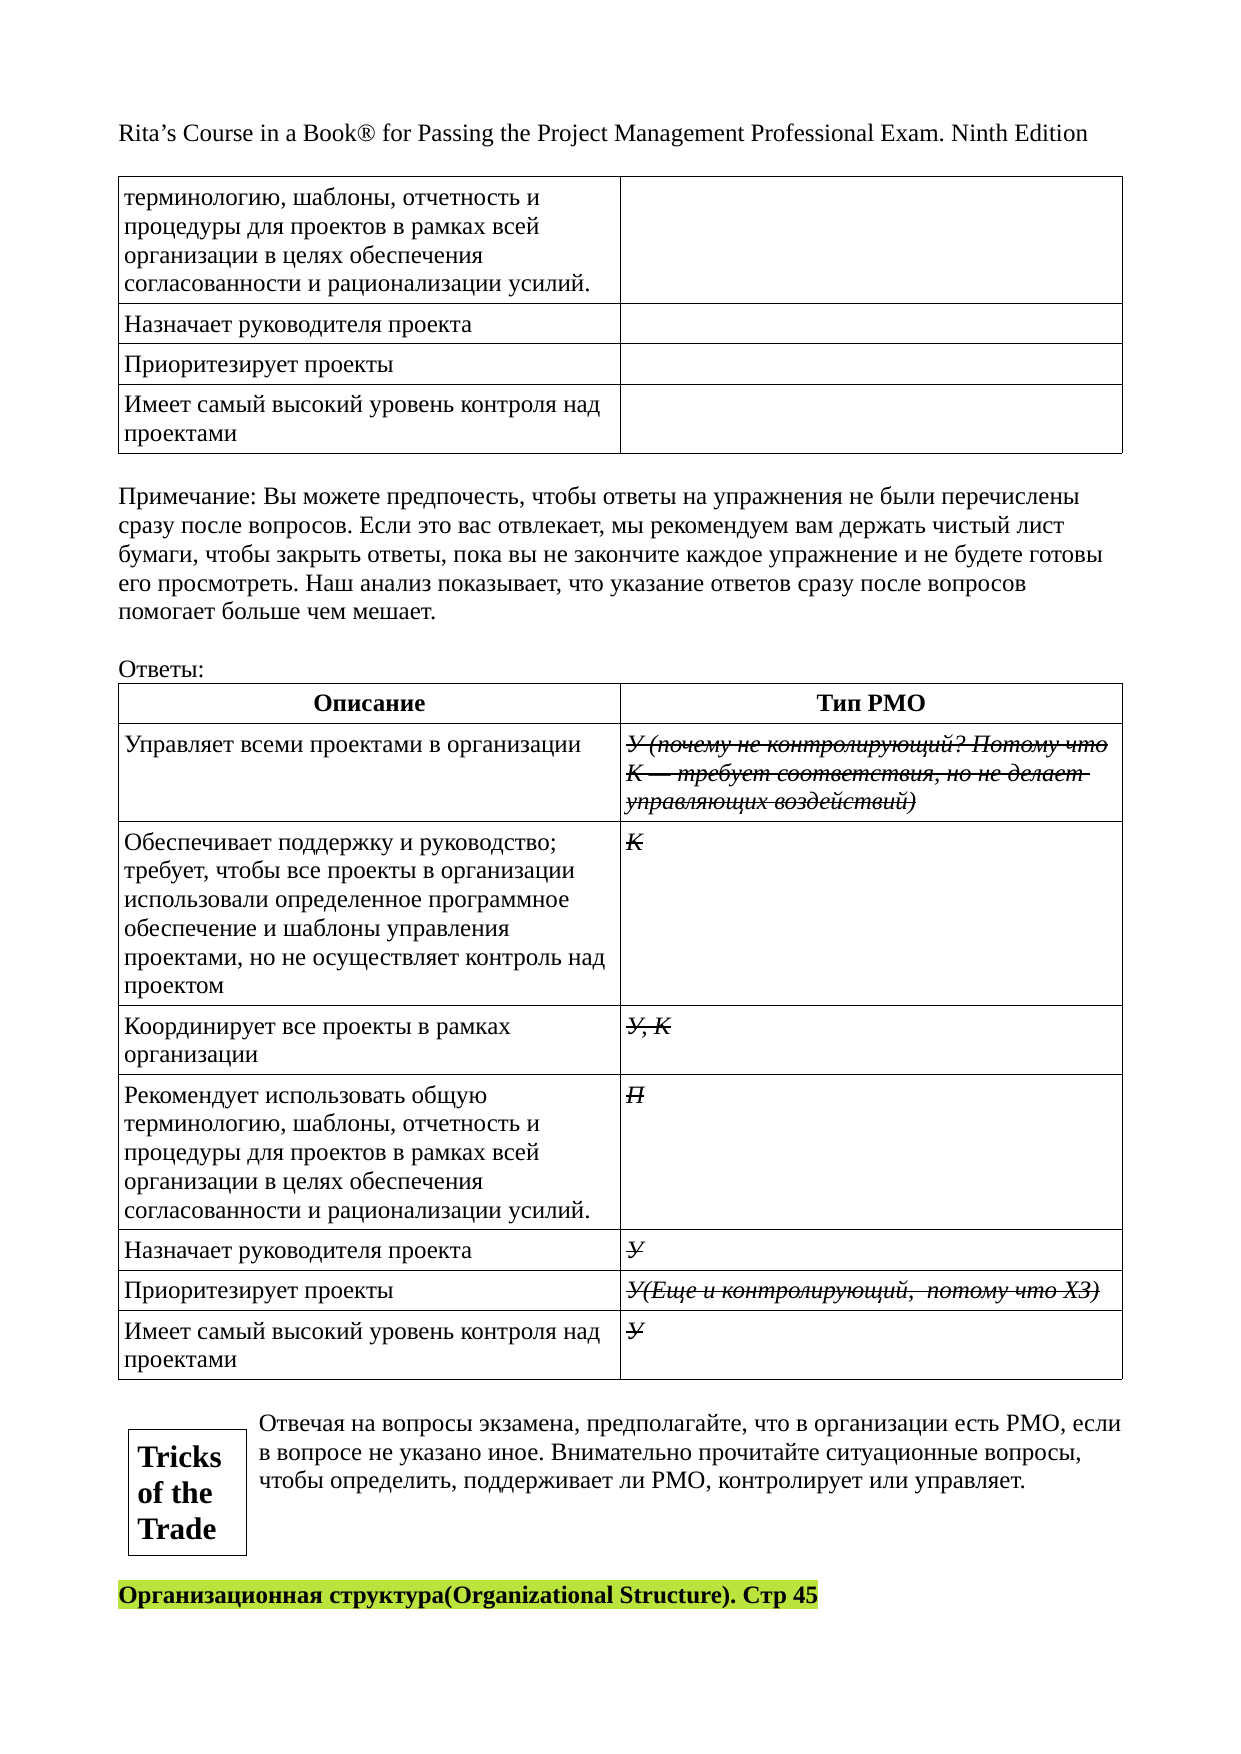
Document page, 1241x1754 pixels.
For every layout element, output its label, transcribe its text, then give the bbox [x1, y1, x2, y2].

table_cell У, К [621, 1006, 1122, 1074]
table_cell У(Еще и контролирующий, потому что ХЗ) [621, 1271, 1122, 1310]
text Ответы: [118, 654, 1122, 683]
text Организационная структура(Organizational Structure). Стр 45 [118, 1580, 1122, 1609]
table_cell У (почему не контролирующий? Потому что К — требует соответствия, но не делает управляющих воздействий) [621, 724, 1122, 821]
table_cell Имеет самый высокий уровень контроля над проектами [119, 1311, 620, 1379]
table_cell Управляет всеми проектами в организации [119, 724, 620, 821]
table_cell терминологию, шаблоны, отчетность и процедуры для проектов в рамках всей организации в целях обеспечения согласованности и рационализации усилий. [119, 177, 620, 303]
table_cell П [621, 1075, 1122, 1229]
table_cell Приоритезирует проекты [119, 344, 620, 383]
table_cell Назначает руководителя проекта [119, 1230, 620, 1269]
table_cell [621, 304, 1122, 343]
table_header Описание [119, 684, 620, 723]
table_cell [621, 177, 1122, 303]
table_cell [621, 385, 1122, 453]
table_cell Рекомендует использовать общую терминологию, шаблоны, отчетность и процедуры для проектов в рамках всей организации в целях обеспечения согласованности и рационализации усилий. [119, 1075, 620, 1229]
table_header Тип PMO [621, 684, 1122, 723]
text Tricks of the Trade [137, 1438, 238, 1546]
text Отвечая на вопросы экзамена, предполагайте, что в организации есть PMO, если в вопросе не указано иное. Внимательно прочитайте ситуационные вопросы, чтобы определить, поддерживает ли PMO, контролирует или управляет. [118, 1408, 1122, 1494]
table_cell К [621, 822, 1122, 1005]
table_cell Имеет самый высокий уровень контроля над проектами [119, 385, 620, 453]
table_cell У [621, 1230, 1122, 1269]
table_cell [621, 344, 1122, 383]
table_cell У [621, 1311, 1122, 1379]
table_cell Координирует все проекты в рамках организации [119, 1006, 620, 1074]
table_cell Обеспечивает поддержку и руководство; требует, чтобы все проекты в организации использовали определенное программное обеспечение и шаблоны управления проектами, но не осуществляет контроль над проектом [119, 822, 620, 1005]
table_cell Приоритезирует проекты [119, 1271, 620, 1310]
table_cell Назначает руководителя проекта [119, 304, 620, 343]
text Примечание: Вы можете предпочесть, чтобы ответы на упражнения не были перечислены сразу после вопросов. Если это вас отвлекает, мы рекомендуем вам держать чистый лист бумаги, чтобы закрыть ответы, пока вы не закончите каждое упражнение и не будете готовы его просмотреть. Наш анализ показывает, что указание ответов сразу после вопросов помогает больше чем мешает. [118, 481, 1122, 625]
